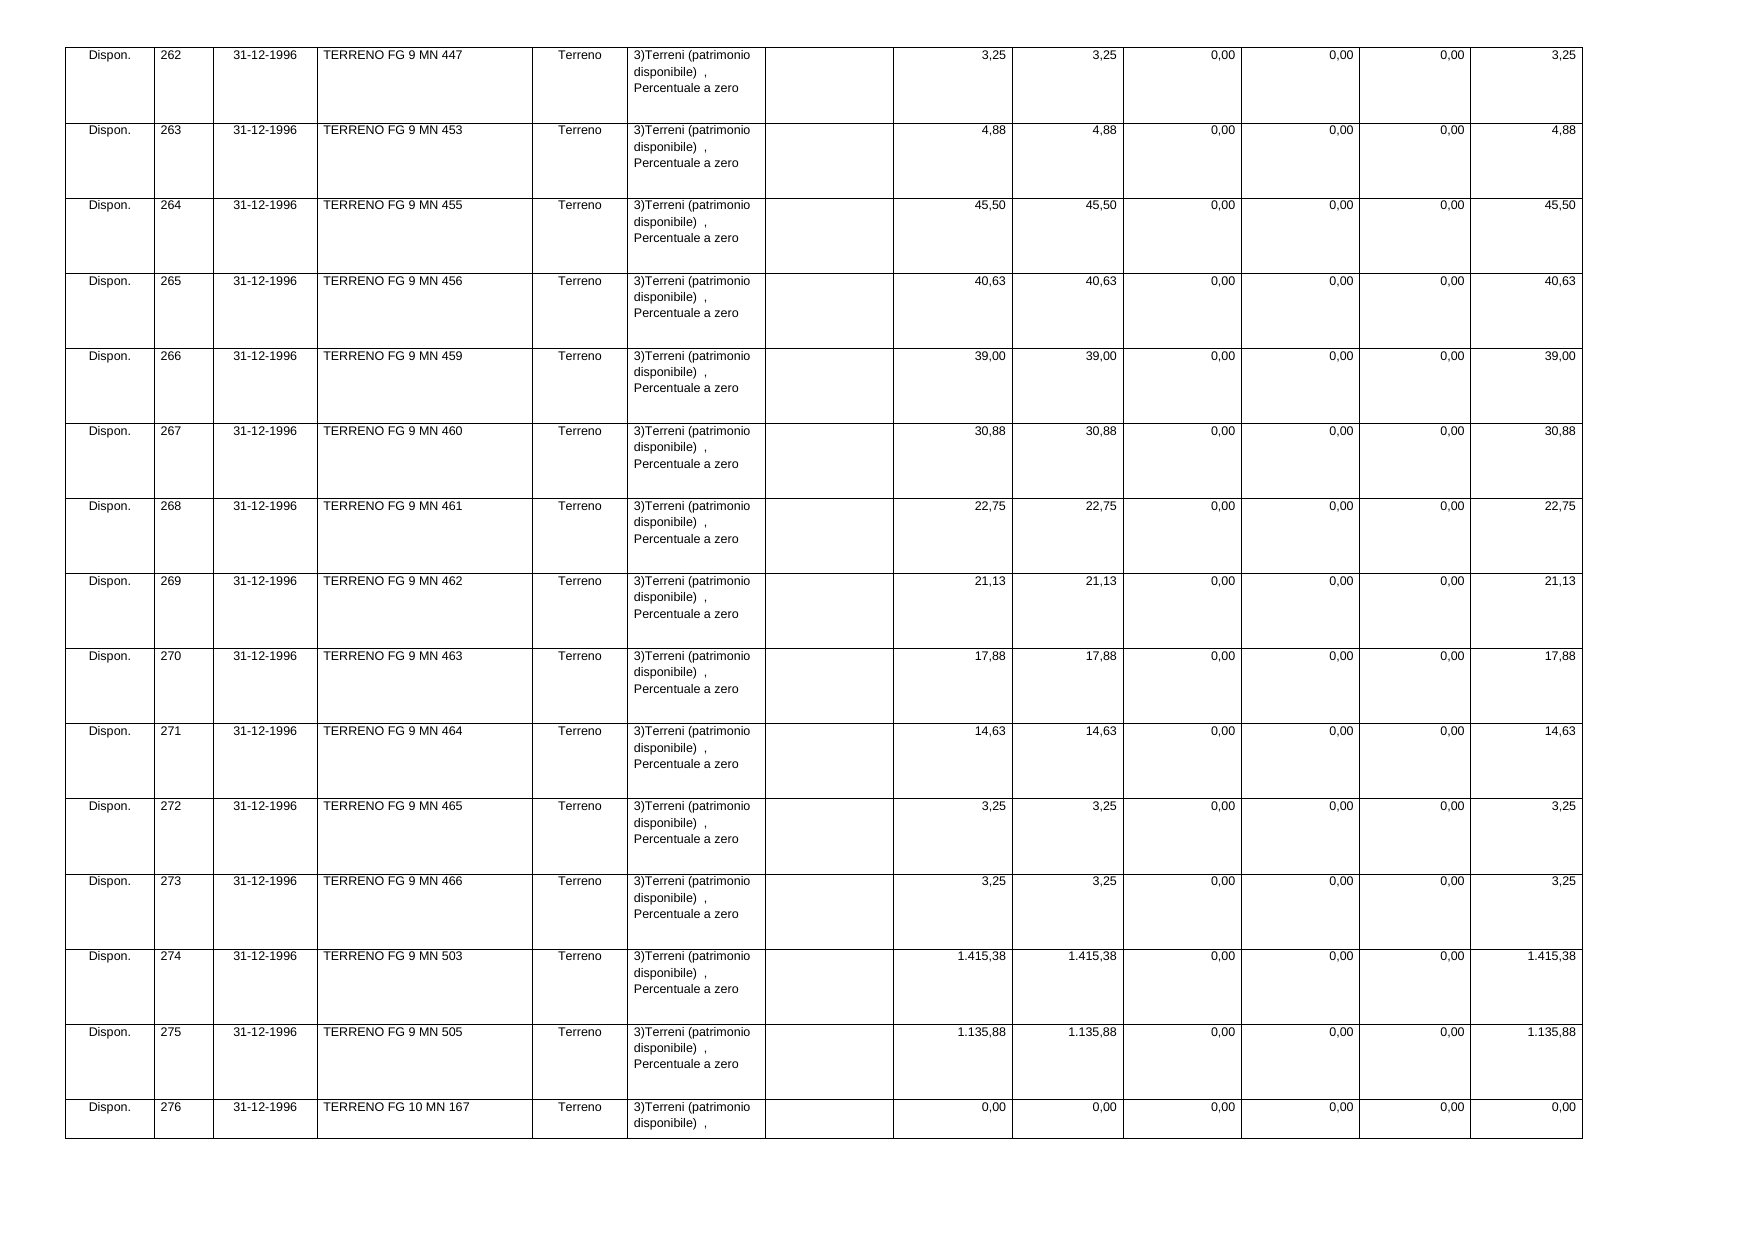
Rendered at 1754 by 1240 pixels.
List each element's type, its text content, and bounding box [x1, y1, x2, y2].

table_cell Dispon. [66, 349, 154, 423]
table_cell TERRENO FG 9 MN 456 [318, 274, 532, 348]
table_cell [766, 349, 893, 423]
table_cell 30,88 [1471, 424, 1582, 498]
table_cell 3,25 [1013, 799, 1123, 873]
table_cell 0,00 [1242, 199, 1359, 273]
table_cell Terreno [533, 274, 627, 348]
table_cell TERRENO FG 9 MN 505 [318, 1025, 532, 1099]
table_cell 0,00 [1124, 349, 1241, 423]
table_cell [766, 124, 893, 197]
table_cell Terreno [533, 875, 627, 948]
table_cell [766, 875, 893, 948]
table_cell 17,88 [894, 649, 1012, 723]
table_cell 0,00 [1124, 424, 1241, 498]
table_cell 31-12-1996 [214, 875, 317, 948]
table_cell 0,00 [1242, 649, 1359, 723]
table_cell Terreno [533, 124, 627, 197]
table_cell 0,00 [1242, 48, 1359, 122]
table_cell 0,00 [1242, 499, 1359, 573]
table_cell 22,75 [1471, 499, 1582, 573]
table_cell TERRENO FG 9 MN 462 [318, 574, 532, 648]
table_cell 266 [155, 349, 213, 423]
table_cell 268 [155, 499, 213, 573]
table_cell 3)Terreni (patrimonio disponibile) , Percentuale a zero [628, 724, 765, 798]
table_cell 40,63 [1013, 274, 1123, 348]
table_cell Dispon. [66, 1100, 154, 1138]
table_cell 0,00 [1360, 574, 1470, 648]
table_cell 0,00 [1242, 574, 1359, 648]
table_cell 3)Terreni (patrimonio disponibile) , Percentuale a zero [628, 349, 765, 423]
table_cell 22,75 [894, 499, 1012, 573]
table_cell 21,13 [1013, 574, 1123, 648]
table_cell 0,00 [1013, 1100, 1123, 1138]
table_cell 31-12-1996 [214, 574, 317, 648]
table_cell 1.415,38 [894, 950, 1012, 1024]
table_cell 0,00 [1124, 274, 1241, 348]
table_cell 21,13 [1471, 574, 1582, 648]
table_cell 0,00 [1360, 1025, 1470, 1099]
table_cell 45,50 [1471, 199, 1582, 273]
table_cell Terreno [533, 799, 627, 873]
table_cell TERRENO FG 9 MN 463 [318, 649, 532, 723]
table_cell 31-12-1996 [214, 124, 317, 197]
table_cell [766, 1025, 893, 1099]
table_cell Terreno [533, 1025, 627, 1099]
table_cell [766, 499, 893, 573]
table_cell 1.135,88 [1013, 1025, 1123, 1099]
table_cell 0,00 [1360, 424, 1470, 498]
table_cell Terreno [533, 1100, 627, 1138]
table_cell 3)Terreni (patrimonio disponibile) , Percentuale a zero [628, 199, 765, 273]
table_cell 4,88 [894, 124, 1012, 197]
table_cell 0,00 [1124, 124, 1241, 197]
table_cell 14,63 [894, 724, 1012, 798]
table_cell 39,00 [894, 349, 1012, 423]
table_cell 0,00 [1242, 124, 1359, 197]
table_cell 0,00 [1124, 1025, 1241, 1099]
table_cell 275 [155, 1025, 213, 1099]
table_cell 3)Terreni (patrimonio disponibile) , Percentuale a zero [628, 1025, 765, 1099]
table_cell 3)Terreni (patrimonio disponibile) , Percentuale a zero [628, 499, 765, 573]
table_cell [766, 199, 893, 273]
table_cell 3,25 [894, 875, 1012, 948]
table_cell 0,00 [1242, 1025, 1359, 1099]
table_cell 0,00 [1242, 950, 1359, 1024]
table_cell 0,00 [1360, 199, 1470, 273]
table_cell 22,75 [1013, 499, 1123, 573]
table_cell 14,63 [1471, 724, 1582, 798]
table_cell 0,00 [1360, 649, 1470, 723]
table_cell 1.415,38 [1013, 950, 1123, 1024]
table_cell 270 [155, 649, 213, 723]
table_cell 31-12-1996 [214, 799, 317, 873]
table_cell Terreno [533, 574, 627, 648]
table_cell 3)Terreni (patrimonio disponibile) , Percentuale a zero [628, 274, 765, 348]
table_cell Terreno [533, 724, 627, 798]
table_cell 3)Terreni (patrimonio disponibile) , Percentuale a zero [628, 875, 765, 948]
table_cell 31-12-1996 [214, 424, 317, 498]
table_cell 0,00 [1242, 349, 1359, 423]
table_cell TERRENO FG 9 MN 465 [318, 799, 532, 873]
table_cell 3)Terreni (patrimonio disponibile) , Percentuale a zero [628, 574, 765, 648]
table_cell Dispon. [66, 274, 154, 348]
table_cell TERRENO FG 10 MN 167 [318, 1100, 532, 1138]
table_cell Terreno [533, 950, 627, 1024]
table_cell 1.135,88 [894, 1025, 1012, 1099]
table_cell Dispon. [66, 875, 154, 948]
table_cell 0,00 [1242, 724, 1359, 798]
table_cell 3)Terreni (patrimonio disponibile) , [628, 1100, 765, 1138]
table_cell 0,00 [1124, 875, 1241, 948]
table_cell 0,00 [1360, 1100, 1470, 1138]
table_cell Dispon. [66, 574, 154, 648]
table_cell 31-12-1996 [214, 48, 317, 122]
table_cell 3,25 [894, 799, 1012, 873]
table_cell 3,25 [1013, 875, 1123, 948]
table_cell 31-12-1996 [214, 649, 317, 723]
table_cell 17,88 [1471, 649, 1582, 723]
table_cell 0,00 [1124, 48, 1241, 122]
table_cell Dispon. [66, 499, 154, 573]
table_cell 0,00 [1242, 875, 1359, 948]
table_cell 31-12-1996 [214, 499, 317, 573]
table_cell 0,00 [1124, 799, 1241, 873]
table_cell TERRENO FG 9 MN 503 [318, 950, 532, 1024]
table_cell 14,63 [1013, 724, 1123, 798]
table_cell 31-12-1996 [214, 199, 317, 273]
table_cell [766, 950, 893, 1024]
table_cell 31-12-1996 [214, 274, 317, 348]
table_cell 0,00 [1242, 424, 1359, 498]
table_cell 267 [155, 424, 213, 498]
table_cell 272 [155, 799, 213, 873]
table_cell 0,00 [1124, 499, 1241, 573]
table_cell TERRENO FG 9 MN 453 [318, 124, 532, 197]
table_cell 273 [155, 875, 213, 948]
table_cell 0,00 [1360, 724, 1470, 798]
table_cell 3)Terreni (patrimonio disponibile) , Percentuale a zero [628, 950, 765, 1024]
table_cell 0,00 [1360, 124, 1470, 197]
table_cell 0,00 [1360, 799, 1470, 873]
table_cell Dispon. [66, 950, 154, 1024]
table_cell 3)Terreni (patrimonio disponibile) , Percentuale a zero [628, 424, 765, 498]
table_cell [766, 1100, 893, 1138]
table_cell Dispon. [66, 424, 154, 498]
table_cell 262 [155, 48, 213, 122]
table_cell 31-12-1996 [214, 349, 317, 423]
table_cell 0,00 [1360, 48, 1470, 122]
table_cell 3,25 [1471, 875, 1582, 948]
table_cell 3)Terreni (patrimonio disponibile) , Percentuale a zero [628, 799, 765, 873]
table_cell 0,00 [1360, 499, 1470, 573]
table_cell 31-12-1996 [214, 1100, 317, 1138]
table_cell TERRENO FG 9 MN 461 [318, 499, 532, 573]
table_cell 263 [155, 124, 213, 197]
table_cell TERRENO FG 9 MN 466 [318, 875, 532, 948]
table_cell 3,25 [894, 48, 1012, 122]
table_cell 3,25 [1471, 799, 1582, 873]
table_cell 4,88 [1471, 124, 1582, 197]
table_cell Terreno [533, 349, 627, 423]
table_cell 0,00 [1124, 950, 1241, 1024]
table_cell 0,00 [1124, 199, 1241, 273]
table_cell 0,00 [1124, 649, 1241, 723]
table_cell TERRENO FG 9 MN 464 [318, 724, 532, 798]
table_cell Terreno [533, 48, 627, 122]
table_cell 1.135,88 [1471, 1025, 1582, 1099]
table_cell [766, 724, 893, 798]
table_cell 31-12-1996 [214, 1025, 317, 1099]
table_cell 3)Terreni (patrimonio disponibile) , Percentuale a zero [628, 48, 765, 122]
table_cell 31-12-1996 [214, 724, 317, 798]
table_cell Dispon. [66, 48, 154, 122]
table_cell 40,63 [1471, 274, 1582, 348]
table_cell Dispon. [66, 1025, 154, 1099]
table_cell 40,63 [894, 274, 1012, 348]
table_cell 0,00 [1124, 724, 1241, 798]
table_cell 265 [155, 274, 213, 348]
table_cell 276 [155, 1100, 213, 1138]
table_cell 0,00 [1471, 1100, 1582, 1138]
table_cell 264 [155, 199, 213, 273]
table_cell 274 [155, 950, 213, 1024]
table_cell 17,88 [1013, 649, 1123, 723]
table_cell Terreno [533, 199, 627, 273]
table_cell [766, 424, 893, 498]
table_cell Terreno [533, 499, 627, 573]
table_cell [766, 799, 893, 873]
table_cell Dispon. [66, 199, 154, 273]
table_cell 45,50 [894, 199, 1012, 273]
table_cell 45,50 [1013, 199, 1123, 273]
table_cell 0,00 [1360, 274, 1470, 348]
table_cell [766, 574, 893, 648]
table_cell 0,00 [894, 1100, 1012, 1138]
table_cell 3)Terreni (patrimonio disponibile) , Percentuale a zero [628, 124, 765, 197]
table_cell [766, 274, 893, 348]
table_cell 39,00 [1013, 349, 1123, 423]
table_cell Dispon. [66, 124, 154, 197]
table_cell [766, 649, 893, 723]
table_cell Dispon. [66, 724, 154, 798]
table_cell Terreno [533, 649, 627, 723]
table_cell 0,00 [1242, 274, 1359, 348]
table_cell 3,25 [1471, 48, 1582, 122]
table_cell 21,13 [894, 574, 1012, 648]
table_cell 0,00 [1360, 950, 1470, 1024]
table_cell 1.415,38 [1471, 950, 1582, 1024]
table_cell 269 [155, 574, 213, 648]
table_cell 39,00 [1471, 349, 1582, 423]
table_cell 0,00 [1360, 875, 1470, 948]
table_cell 30,88 [894, 424, 1012, 498]
table_cell Dispon. [66, 799, 154, 873]
table_cell 0,00 [1124, 1100, 1241, 1138]
table_cell TERRENO FG 9 MN 460 [318, 424, 532, 498]
table_cell 30,88 [1013, 424, 1123, 498]
table_cell 31-12-1996 [214, 950, 317, 1024]
table_cell 4,88 [1013, 124, 1123, 197]
table_cell TERRENO FG 9 MN 447 [318, 48, 532, 122]
table_cell TERRENO FG 9 MN 459 [318, 349, 532, 423]
table_cell 0,00 [1242, 799, 1359, 873]
table_cell Terreno [533, 424, 627, 498]
table_cell 3,25 [1013, 48, 1123, 122]
table_cell [766, 48, 893, 122]
table_cell TERRENO FG 9 MN 455 [318, 199, 532, 273]
table_cell 0,00 [1124, 574, 1241, 648]
table_cell 271 [155, 724, 213, 798]
table_cell 3)Terreni (patrimonio disponibile) , Percentuale a zero [628, 649, 765, 723]
table_cell 0,00 [1360, 349, 1470, 423]
table_cell Dispon. [66, 649, 154, 723]
table_cell 0,00 [1242, 1100, 1359, 1138]
